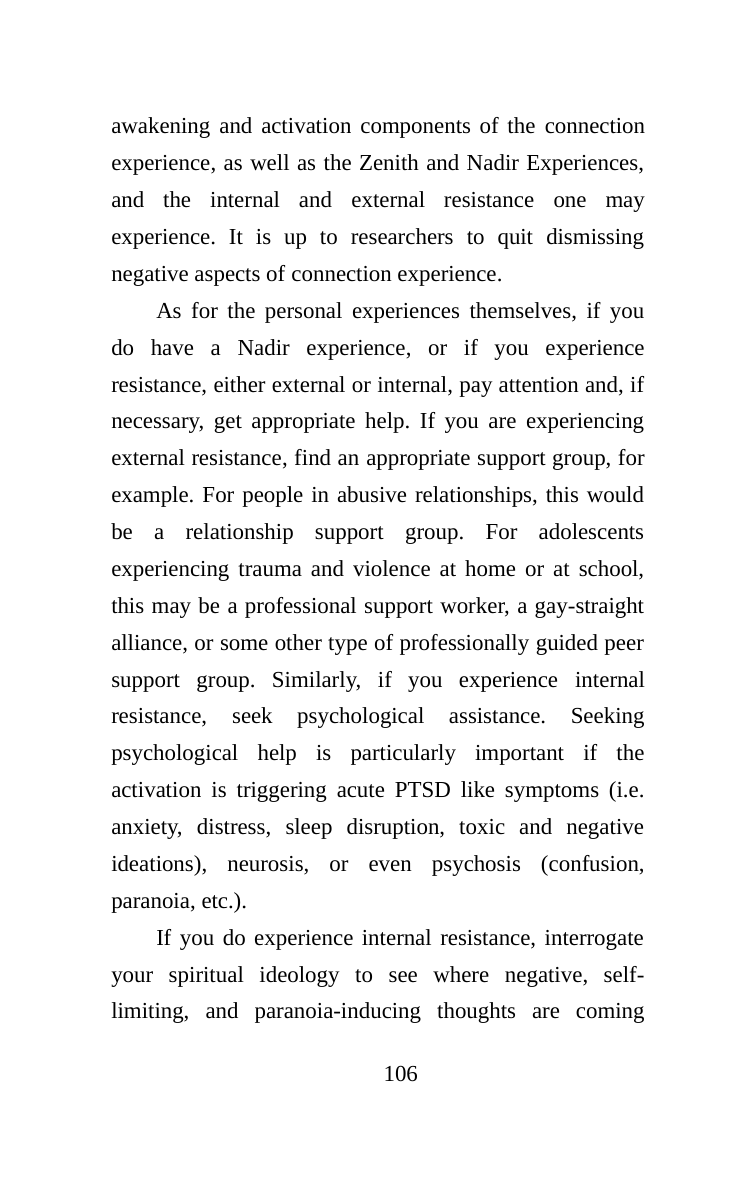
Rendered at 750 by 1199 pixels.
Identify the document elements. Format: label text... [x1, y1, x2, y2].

text If you do experience internal resistance, interrogate your spiritual ideology to see where negative, self-limiting, and paranoia-inducing thoughts are coming [111, 924, 645, 1024]
text As for the personal experiences themselves, if you do have a Nadir experience, or if you experience resistance, either external or internal, pay attention and, if necessary, get appropriate help. If you are experiencing external resistance, find an appropriate support group, for example. For people in abusive relationships, this would be a relationship support group. For adolescents experiencing trauma and violence at home or at school, this may be a professional support worker, a gay-straight alliance, or some other type of professionally guided peer support group. Similarly, if you experience internal resistance, seek psychological assistance. Seeking psychological help is particularly important if the activation is triggering acute PTSD like symptoms (i.e. anxiety, distress, sleep disruption, toxic and negative ideations), neurosis, or even psychosis (confusion, paranoia, etc.). [111, 297, 645, 913]
text awakening and activation components of the connection experience, as well as the Zenith and Nadir Experiences, and the internal and external resistance one may experience. It is up to researchers to quit dismissing negative aspects of connection experience. [111, 112, 645, 286]
